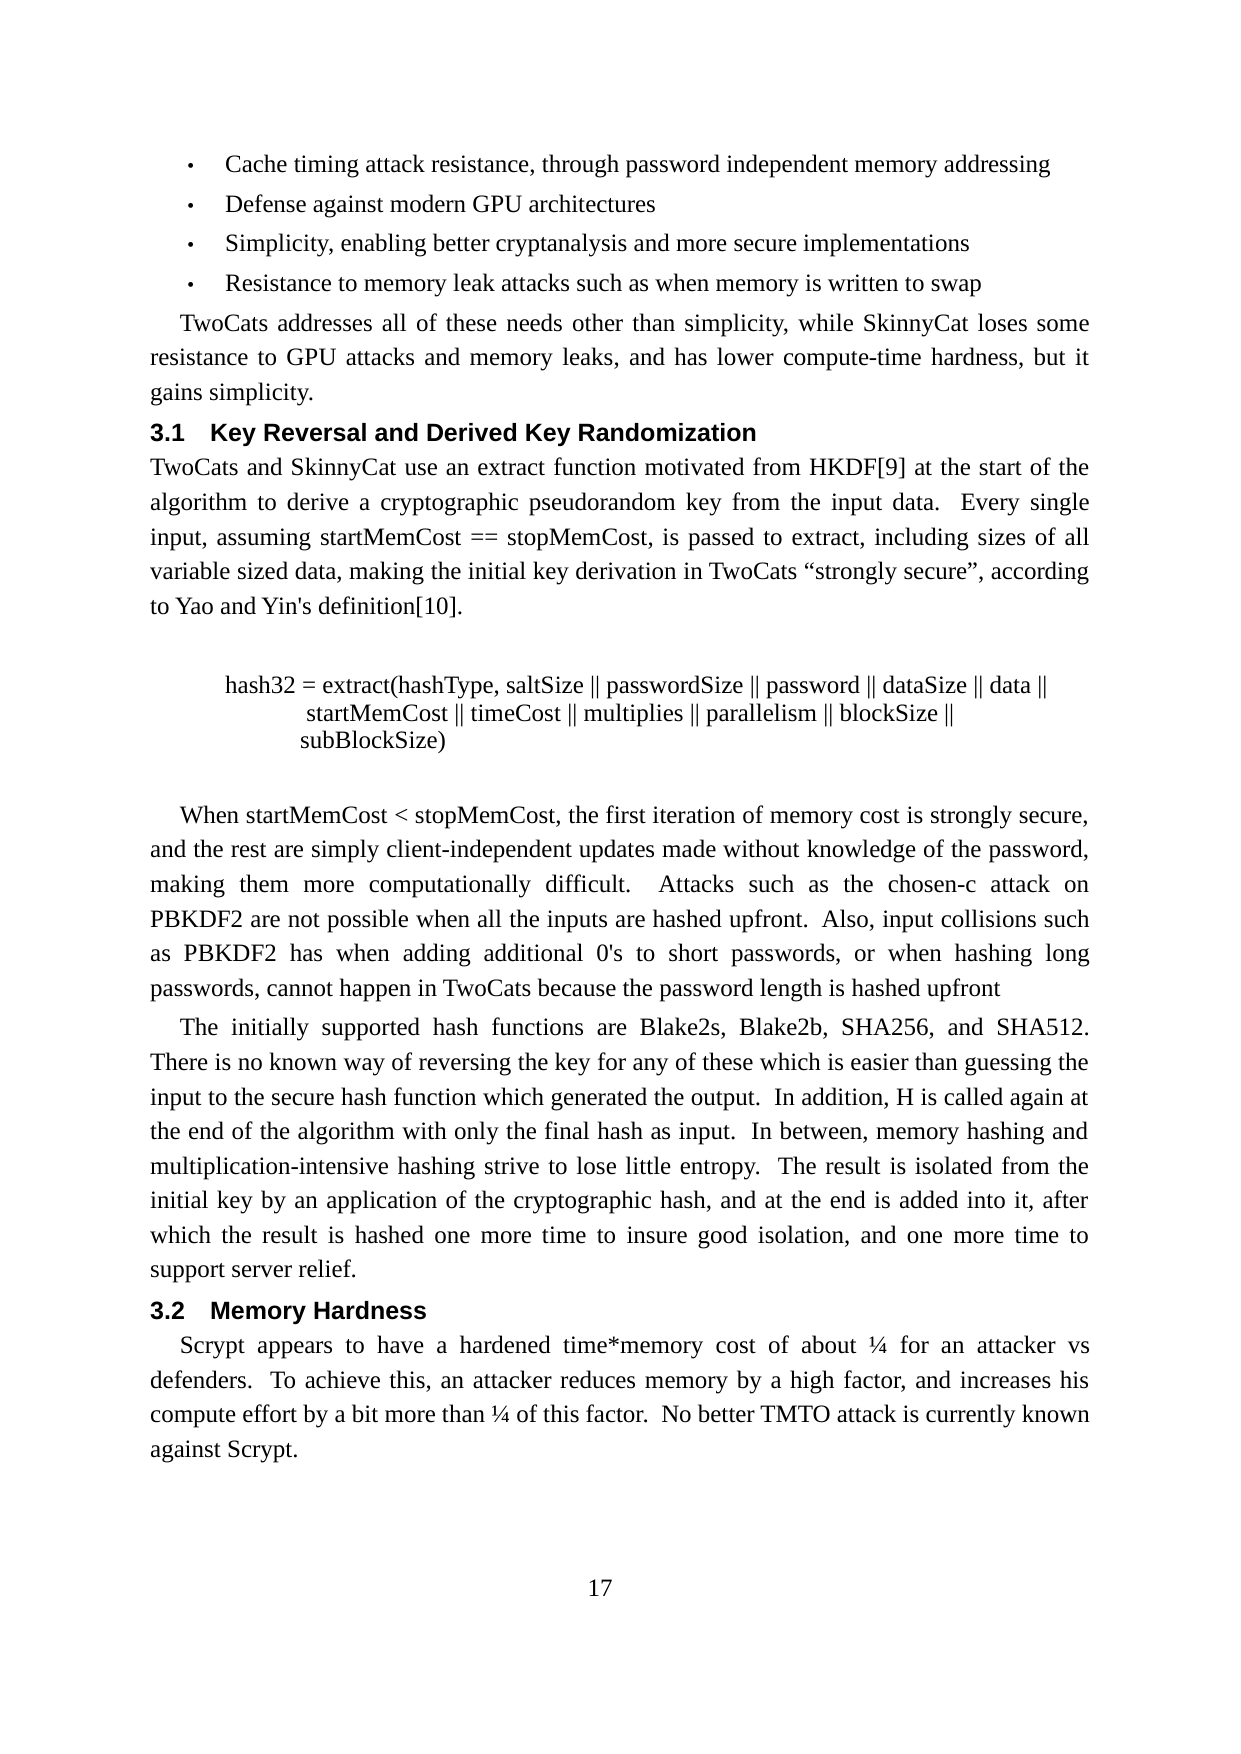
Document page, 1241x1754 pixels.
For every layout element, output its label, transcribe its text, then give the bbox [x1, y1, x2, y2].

list Defense against modern GPU architectures [187, 190, 1091, 217]
text TwoCats addresses all of these needs other than simplicity, while SkinnyCat loses some resistance to GPU attacks and memory leaks, and has lower compute-time hardness, but it gains simplicity. [150, 309, 1091, 406]
text TwoCats and SkinnyCat use an extract function motivated from HKDF[9] at the start of the algorithm to derive a cryptographic pseudorandom key from the input data. Every single input, assuming startMemCost == stopMemCost, is passed to extract, including sizes of all variable sized data, making the initial key derivation in TwoCats “strongly secure”, according to Yao and Yin's definition[10]. [150, 453, 1091, 619]
text startMemCost || timeCost || multiplies || parallelism || blockSize || [150, 699, 1091, 727]
subtitle Key Reversal and Derived Key Randomization [150, 419, 1091, 447]
text Scrypt appears to have a hardened time*memory cost of about ¼ for an attacker vs defenders. To achieve this, an attacker reduces memory by a high factor, and increases his compute effort by a bit more than ¼ of this factor. No better TMTO attack is currently known against Scrypt. [150, 1331, 1091, 1463]
text When startMemCost < stopMemCost, the first iteration of memory cost is strongly secure, and the rest are simply client-independent updates made without knowledge of the password, making them more computationally difficult. Attacks such as the chosen-c attack on PBKDF2 are not possible when all the inputs are hashed upfront. Also, input collisions such as PBKDF2 has when adding additional 0's to short passwords, or when hashing long passwords, cannot happen in TwoCats because the password length is hashed upfront [150, 801, 1091, 1002]
text hash32 = extract(hashType, saltSize || passwordSize || password || dataSize || data || [150, 671, 1091, 699]
text The initially supported hash functions are Blake2s, Blake2b, SHA256, and SHA512. There is no known way of reversing the key for any of these which is easier than guessing the input to the secure hash function which generated the output. In addition, H is called again at the end of the algorithm with only the final hash as input. In between, memory hashing and multiplication-intensive hashing strive to lose little entropy. The result is isolated from the initial key by an application of the cryptographic hash, and at the end is added into it, after which the result is hashed one more time to insure good isolation, and one more time to support server relief. [150, 1013, 1091, 1283]
list Resistance to memory leak attacks such as when memory is written to swap [187, 269, 1091, 297]
list Cache timing attack resistance, through password independent memory addressing [187, 150, 1091, 178]
list Simplicity, enabling better cryptanalysis and more secure implementations [187, 229, 1091, 257]
subtitle Memory Hardness [150, 1296, 1091, 1324]
text subBlockSize) [150, 727, 1091, 754]
